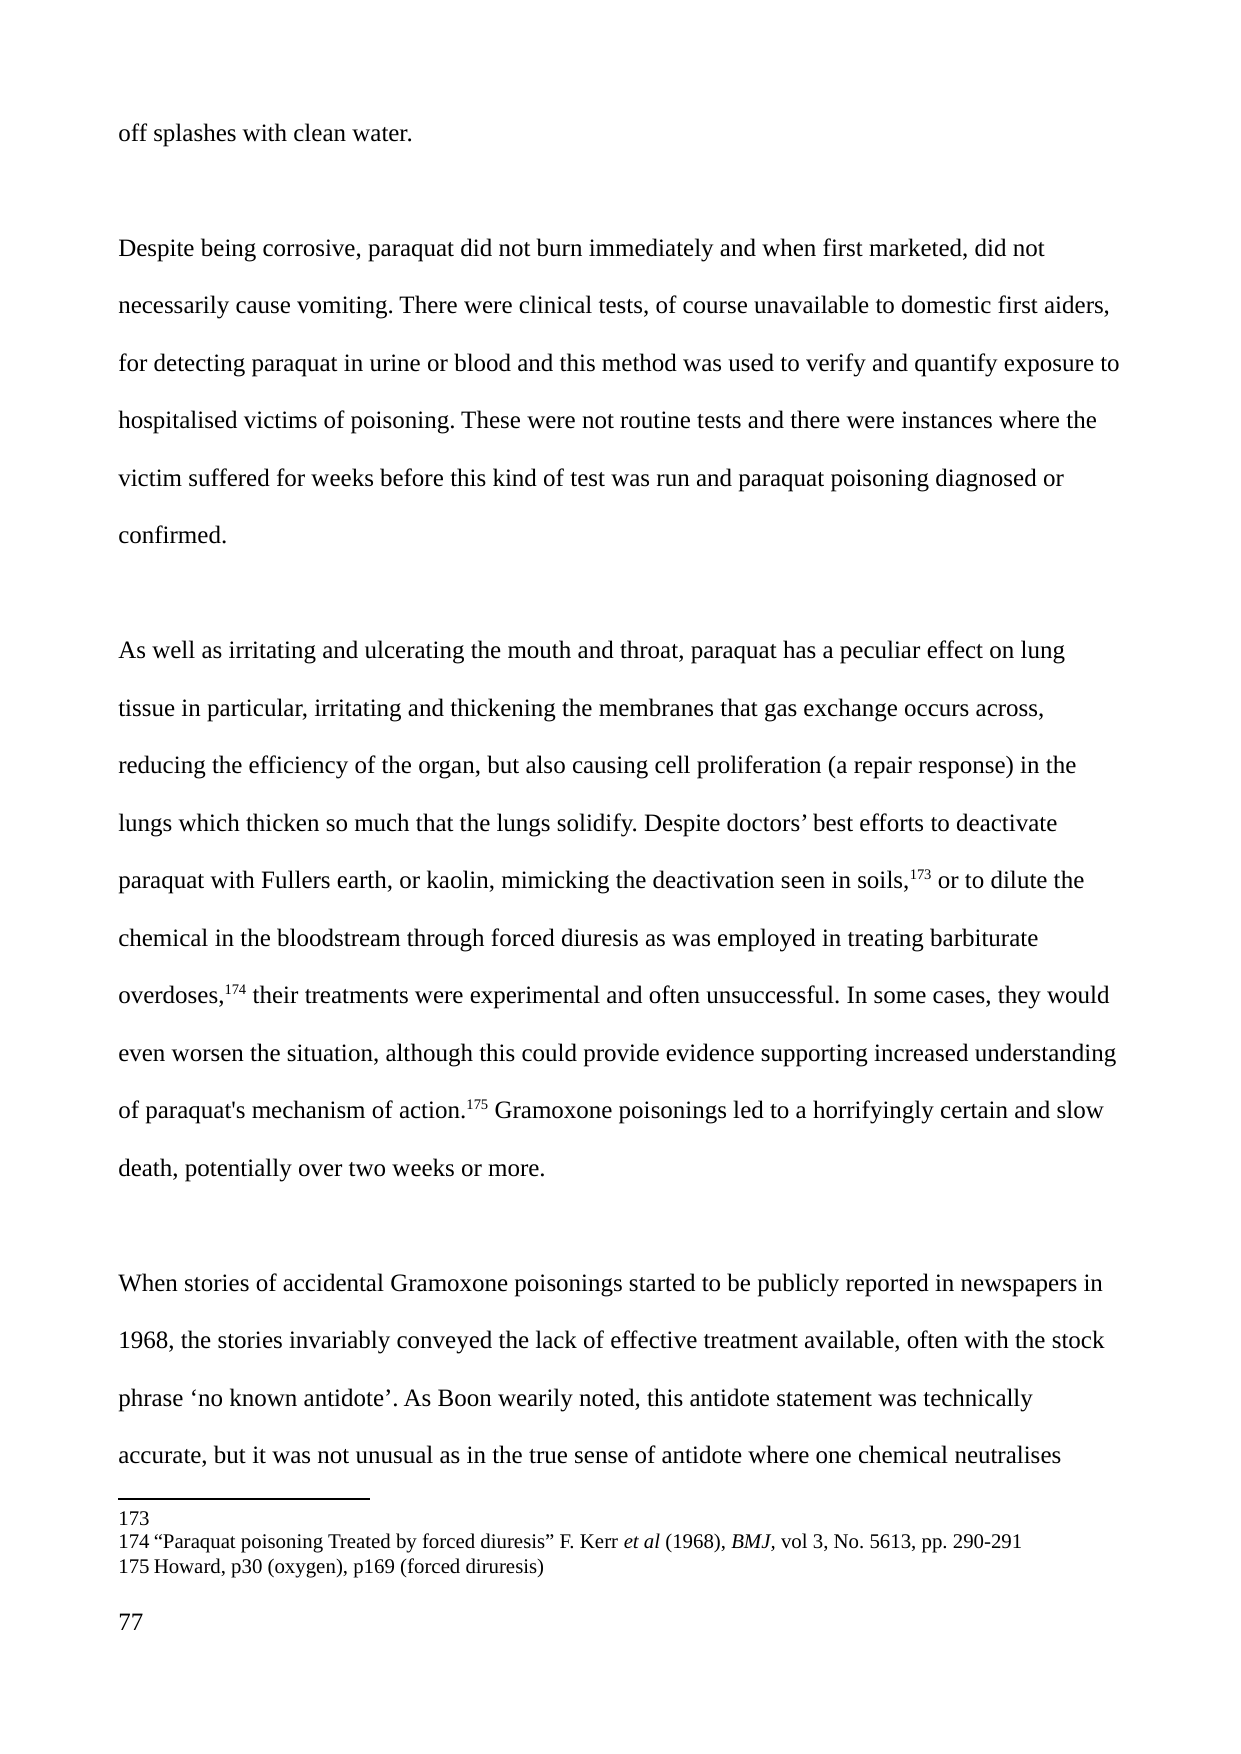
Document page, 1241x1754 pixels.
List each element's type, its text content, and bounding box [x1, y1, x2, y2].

text off splashes with clean water. [118, 118, 1122, 147]
text Despite being corrosive, paraquat did not burn immediately and when first marketed, did not necessarily cause vomiting. There were clinical tests, of course unavailable to domestic first aiders, for detecting paraquat in urine or blood and this method was used to verify and quantify exposure to hospitalised victims of poisoning. These were not routine tests and there were instances where the victim suffered for weeks before this kind of test was run and paraquat poisoning diagnosed or confirmed. [118, 233, 1122, 549]
text “Paraquat poisoning Treated by forced diuresis” F. Kerr et al (1968), BMJ, vol 3, No. 5613, pp. 290-291 [118, 1529, 1122, 1553]
text As well as irritating and ulcerating the mouth and throat, paraquat has a peculiar effect on lung tissue in particular, irritating and thickening the membranes that gas exchange occurs across, reducing the efficiency of the organ, but also causing cell proliferation (a repair response) in the lungs which thicken so much that the lungs solidify. Despite doctors’ best efforts to deactivate paraquat with Fullers earth, or kaolin, mimicking the deactivation seen in soils, or to dilute the chemical in the bloodstream through forced diuresis as was employed in treating barbiturate overdoses, their treatments were experimental and often unsuccessful. In some cases, they would even worsen the situation, although this could provide evidence supporting increased understanding of paraquat's mechanism of action. Gramoxone poisonings led to a horrifyingly certain and slow death, potentially over two weeks or more. [118, 636, 1122, 1182]
text When stories of accidental Gramoxone poisonings started to be publicly reported in newspapers in 1968, the stories invariably conveyed the lack of effective treatment available, often with the stock phrase ‘no known antidote’. As Boon wearily noted, this antidote statement was technically accurate, but it was not unusual as in the true sense of antidote where one chemical neutralises [118, 1268, 1122, 1469]
text Howard, p30 (oxygen), p169 (forced diruresis) [118, 1553, 1122, 1578]
